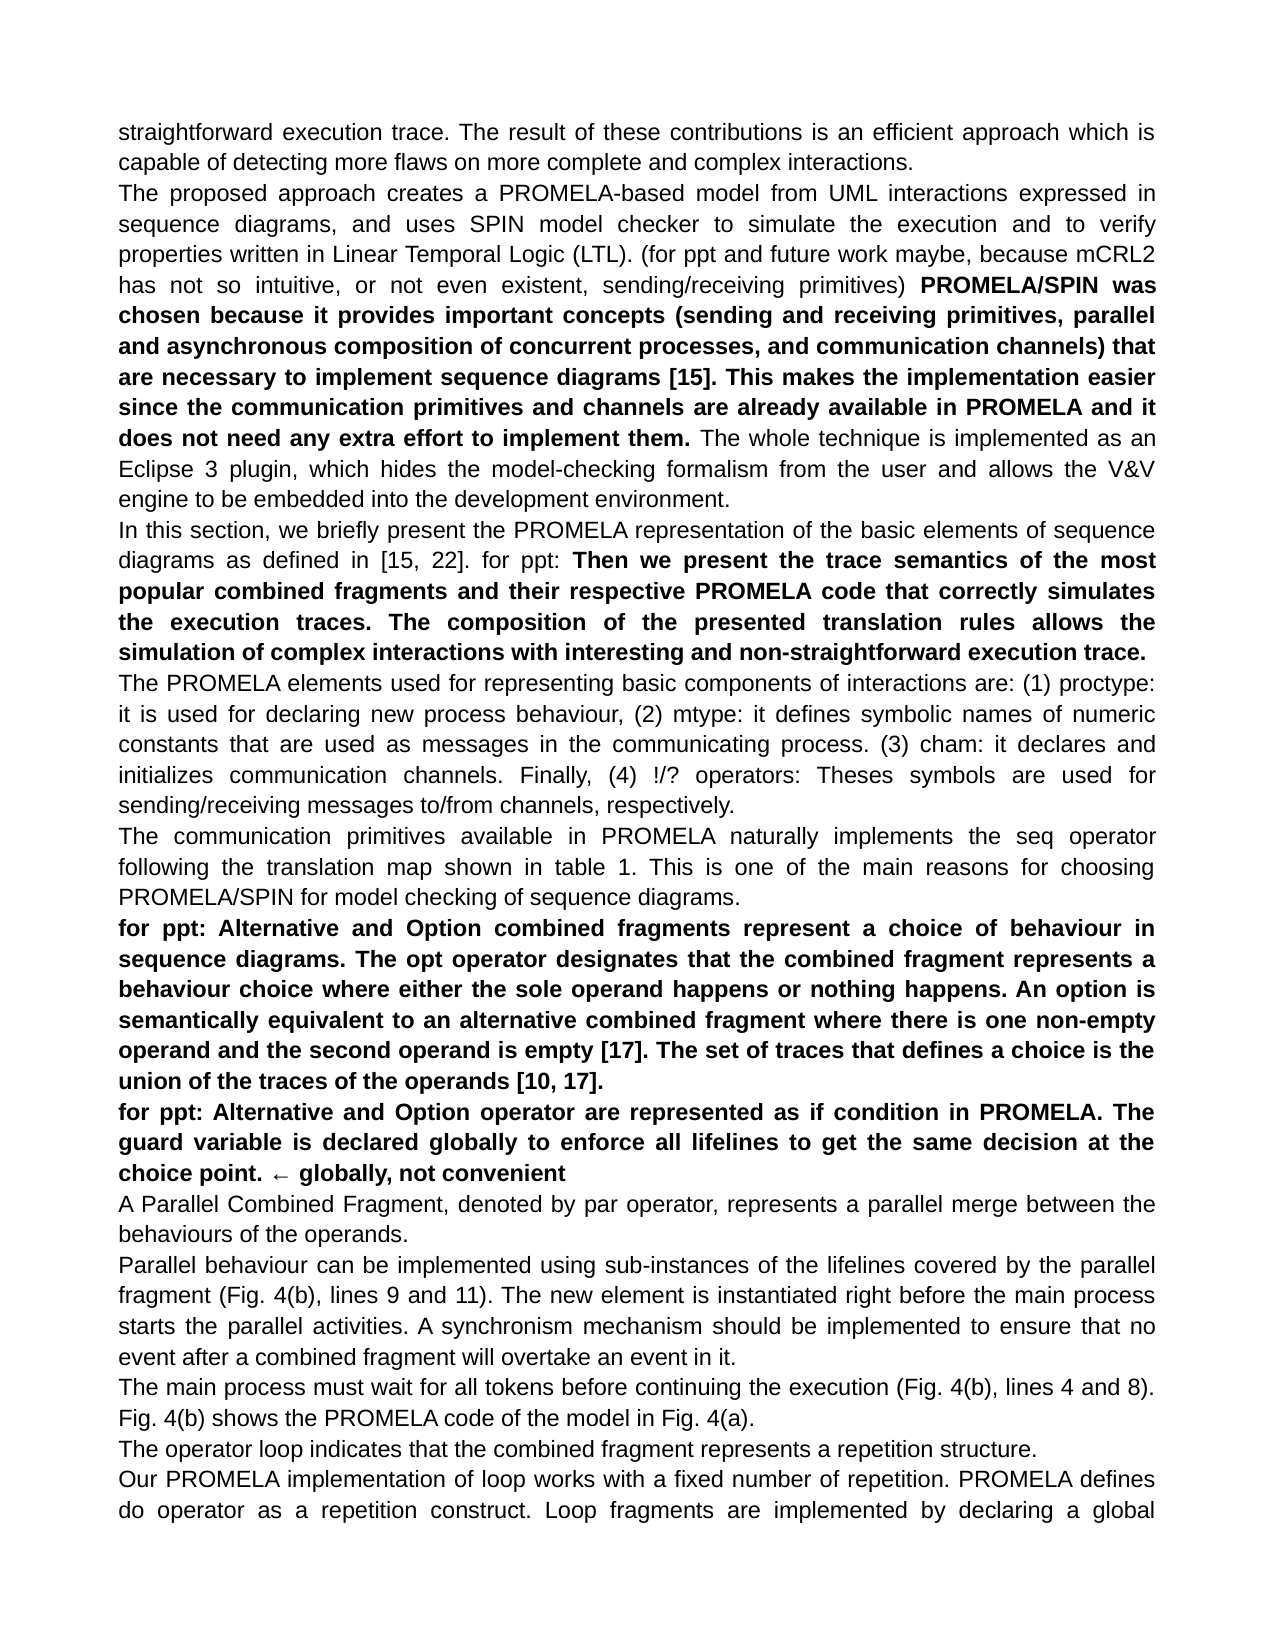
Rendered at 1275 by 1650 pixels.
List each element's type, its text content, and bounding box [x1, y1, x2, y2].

text The proposed approach creates a PROMELA-based model from UML interactions expressed in sequence diagrams, and uses SPIN model checker to simulate the execution and to verify properties written in Linear Temporal Logic (LTL). (for ppt and future work maybe, because mCRL2 has not so intuitive, or not even existent, sending/receiving primitives) PROMELA/SPIN was chosen because it provides important concepts (sending and receiving primitives, parallel and asynchronous composition of concurrent processes, and communication channels) that are necessary to implement sequence diagrams [15]. This makes the implementation easier since the communication primitives and channels are already available in PROMELA and it does not need any extra effort to implement them. The whole technique is implemented as an Eclipse 3 plugin, which hides the model-checking formalism from the user and allows the V&V engine to be embedded into the development environment. [118, 179, 1157, 512]
text A Parallel Combined Fragment, denoted by par operator, represents a parallel merge between the behaviours of the operands. [118, 1190, 1157, 1247]
text straightforward execution trace. The result of these contributions is an efficient approach which is capable of detecting more flaws on more complete and complex interactions. [118, 118, 1157, 176]
text Parallel behaviour can be implemented using sub-instances of the lifelines covered by the parallel fragment (Fig. 4(b), lines 9 and 11). The new element is instantiated right before the main process starts the parallel activities. A synchronism mechanism should be implemented to ensure that no event after a combined fragment will overtake an event in it. [118, 1251, 1157, 1370]
text for ppt: Alternative and Option operator are represented as if condition in PROMELA. The guard variable is declared globally to enforce all lifelines to get the same decision at the choice point. ← globally, not convenient [118, 1098, 1157, 1186]
text The communication primitives available in PROMELA naturally implements the seq operator following the translation map shown in table 1. This is one of the main reasons for choosing PROMELA/SPIN for model checking of sequence diagrams. [118, 822, 1157, 911]
text In this section, we briefly present the PROMELA representation of the basic elements of sequence diagrams as defined in [15, 22]. for ppt: Then we present the trace semantics of the most popular combined fragments and their respective PROMELA code that correctly simulates the execution traces. The composition of the presented translation rules allows the simulation of complex interactions with interesting and non-straightforward execution trace. [118, 516, 1157, 666]
text The operator loop indicates that the combined fragment represents a repetition structure. [118, 1435, 1157, 1462]
text Our PROMELA implementation of loop works with a fixed number of repetition. PROMELA defines do operator as a repetition construct. Loop fragments are implemented by declaring a global [118, 1466, 1157, 1523]
text The main process must wait for all tokens before continuing the execution (Fig. 4(b), lines 4 and 8). Fig. 4(b) shows the PROMELA code of the model in Fig. 4(a). [118, 1374, 1157, 1431]
text The PROMELA elements used for representing basic components of interactions are: (1) proctype: it is used for declaring new process behaviour, (2) mtype: it defines symbolic names of numeric constants that are used as messages in the communicating process. (3) cham: it declares and initializes communication channels. Finally, (4) !/? operators: Theses symbols are used for sending/receiving messages to/from channels, respectively. [118, 669, 1157, 819]
text for ppt: Alternative and Option combined fragments represent a choice of behaviour in sequence diagrams. The opt operator designates that the combined fragment represents a behaviour choice where either the sole operand happens or nothing happens. An option is semantically equivalent to an alternative combined fragment where there is one non-empty operand and the second operand is empty [17]. The set of traces that defines a choice is the union of the traces of the operands [10, 17]. [118, 914, 1157, 1094]
